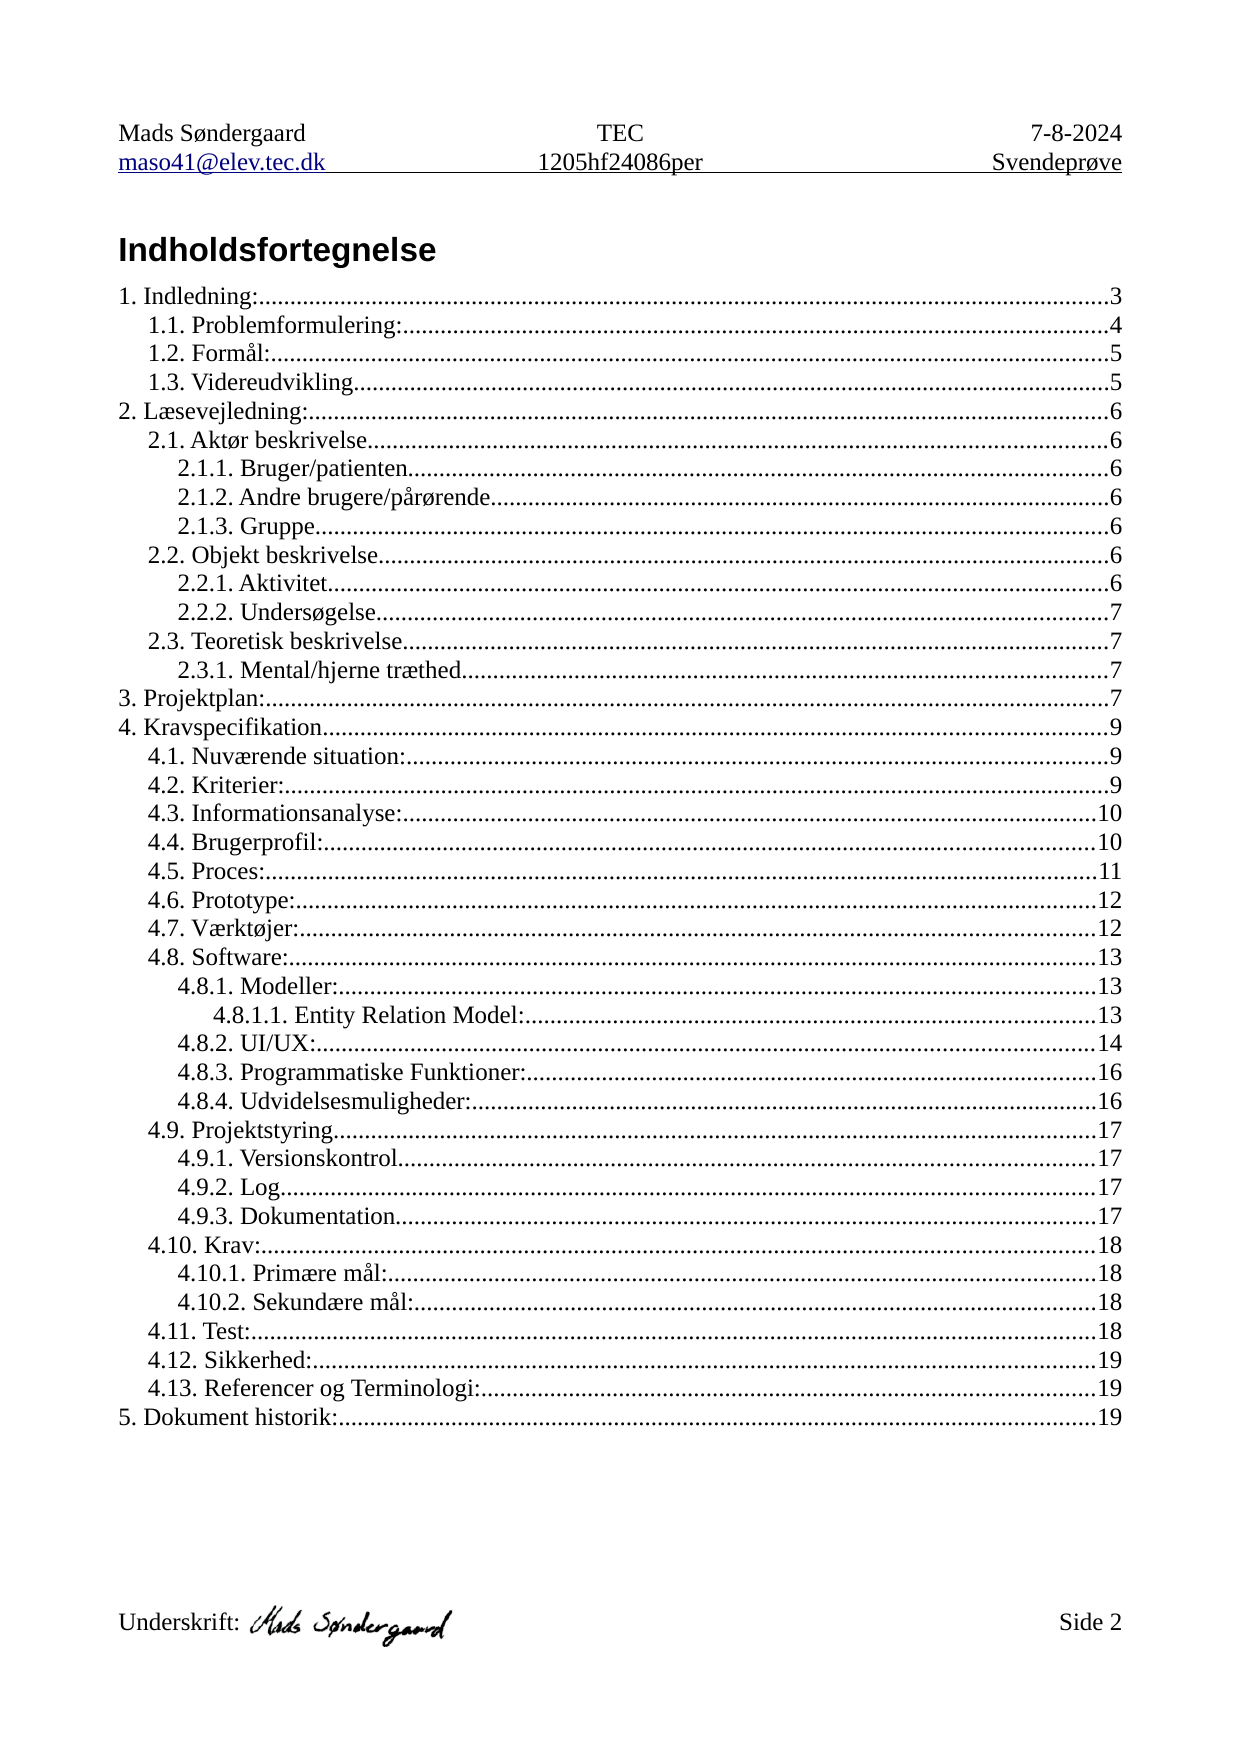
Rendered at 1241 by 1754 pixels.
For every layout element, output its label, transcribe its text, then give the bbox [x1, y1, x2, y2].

text 4.8.3. Programmatiske Funktioner: 16 [177, 1057, 1122, 1086]
text 2.2. Objekt beskrivelse 6 [148, 540, 1122, 568]
text 2.1.1. Bruger/patienten 6 [177, 453, 1122, 482]
text 2. Læsevejledning: 6 [118, 396, 1122, 425]
text 1.1. Problemformulering: 4 [148, 310, 1122, 338]
text 4.10. Krav: 18 [148, 1230, 1122, 1258]
text 1.3. Videreudvikling 5 [148, 367, 1122, 396]
text 4.4. Brugerprofil: 10 [148, 827, 1122, 856]
text 2.3. Teoretisk beskrivelse 7 [148, 626, 1122, 655]
text 4.9.1. Versionskontrol 17 [177, 1143, 1122, 1172]
text 4.8.2. UI/UX: 14 [177, 1028, 1122, 1057]
text 4. Kravspecifikation 9 [118, 712, 1122, 741]
text 4.7. Værktøjer: 12 [148, 913, 1122, 942]
text 4.13. Referencer og Terminologi: 19 [148, 1373, 1122, 1402]
text 4.8.1.1. Entity Relation Model: 13 [207, 1000, 1122, 1028]
text 4.2. Kriterier: 9 [148, 770, 1122, 798]
text 2.1.3. Gruppe 6 [177, 511, 1122, 540]
text 4.10.2. Sekundære mål: 18 [177, 1287, 1122, 1316]
text 2.3.1. Mental/hjerne træthed 7 [177, 655, 1122, 683]
text 4.9.3. Dokumentation 17 [177, 1201, 1122, 1230]
text 1. Indledning: 3 [118, 281, 1122, 310]
text 2.1. Aktør beskrivelse 6 [148, 425, 1122, 453]
text 4.9. Projektstyring 17 [148, 1115, 1122, 1143]
text 3. Projektplan: 7 [118, 683, 1122, 712]
text 4.8.1. Modeller: 13 [177, 971, 1122, 1000]
text 4.6. Prototype: 12 [148, 885, 1122, 913]
text 4.10.1. Primære mål: 18 [177, 1258, 1122, 1287]
text 4.3. Informationsanalyse: 10 [148, 798, 1122, 827]
subtitle Indholdsfortegnelse [118, 230, 1122, 268]
text 4.9.2. Log 17 [177, 1172, 1122, 1201]
text 4.12. Sikkerhed: 19 [148, 1345, 1122, 1373]
text 2.2.2. Undersøgelse 7 [177, 597, 1122, 626]
text 4.1. Nuværende situation: 9 [148, 741, 1122, 770]
text 5. Dokument historik: 19 [118, 1402, 1122, 1431]
text 4.11. Test: 18 [148, 1316, 1122, 1345]
picture [244, 1600, 458, 1647]
text 4.8. Software: 13 [148, 942, 1122, 971]
text 2.2.1. Aktivitet 6 [177, 568, 1122, 597]
text 2.1.2. Andre brugere/pårørende 6 [177, 482, 1122, 511]
text 1.2. Formål: 5 [148, 338, 1122, 367]
text 4.5. Proces: 11 [148, 856, 1122, 885]
text 4.8.4. Udvidelsesmuligheder: 16 [177, 1086, 1122, 1115]
